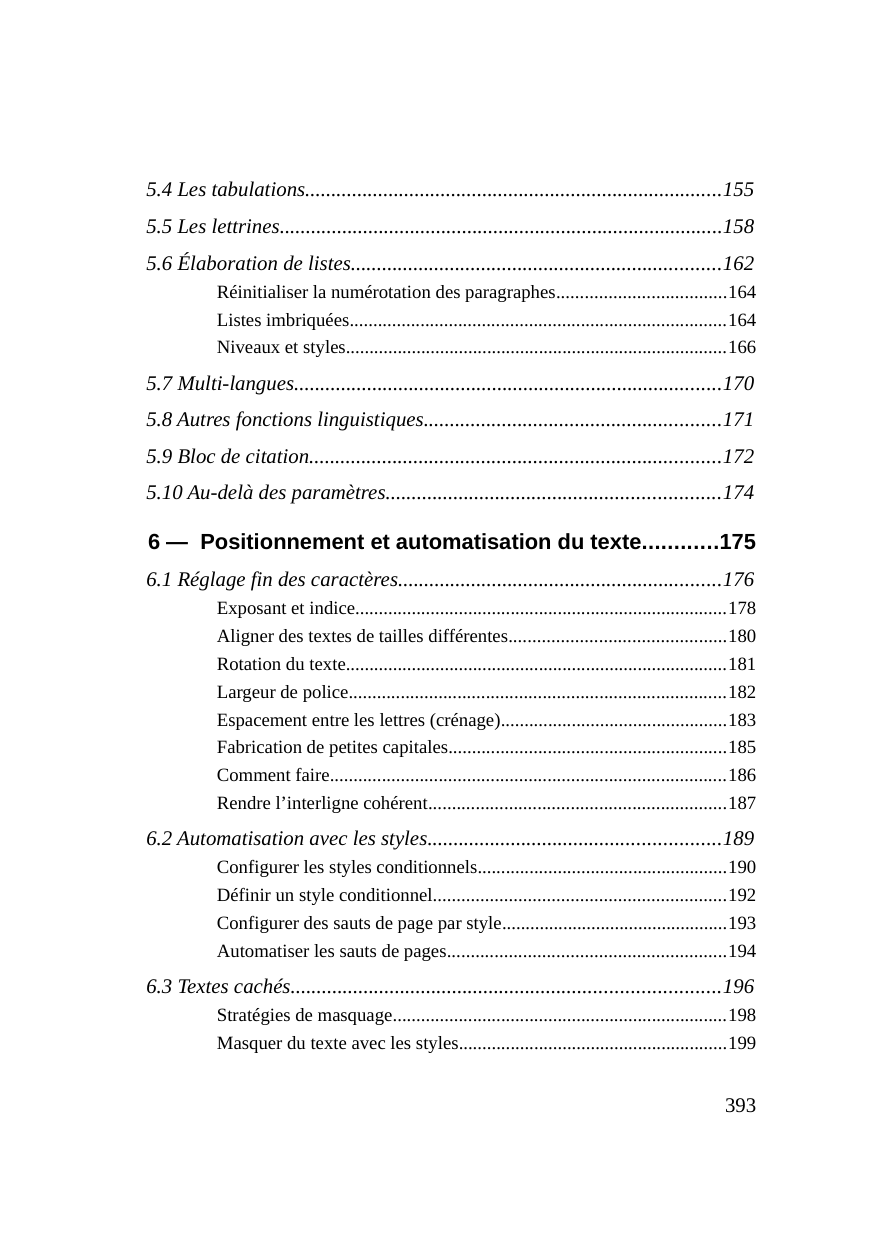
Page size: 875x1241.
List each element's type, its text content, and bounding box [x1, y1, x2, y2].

text Définir un style conditionnel 192 [217, 884, 756, 906]
text Fabrication de petites capitales 185 [217, 736, 756, 758]
text 6.1 Réglage fin des caractères 176 [146, 567, 756, 591]
text Masquer du texte avec les styles 199 [217, 1032, 756, 1053]
text Rendre l’interligne cohérent 187 [217, 792, 756, 813]
text 5.10 Au-delà des paramètres 174 [146, 480, 756, 504]
text Aligner des textes de tailles différentes 180 [217, 625, 756, 647]
text 6 — Positionnement et automatisation du texte 175 [148, 529, 756, 554]
text Configurer des sauts de page par style 193 [217, 912, 756, 933]
text 6.2 Automatisation avec les styles 189 [146, 826, 756, 850]
text Automatiser les sauts de pages 194 [217, 940, 756, 961]
text 5.7 Multi-langues 170 [146, 370, 756, 394]
text 5.6 Élaboration de listes 162 [146, 250, 756, 274]
text Exposant et indice 178 [217, 597, 756, 619]
text Rotation du texte 181 [217, 653, 756, 674]
text Configurer les styles conditionnels 190 [217, 856, 756, 878]
text 5.9 Bloc de citation 172 [146, 443, 756, 468]
text Stratégies de masquage 198 [217, 1004, 756, 1026]
text Espacement entre les lettres (crénage) 183 [217, 708, 756, 730]
text Listes imbriquées 164 [217, 308, 756, 330]
text 5.8 Autres fonctions linguistiques 171 [146, 407, 756, 431]
text 5.4 Les tabulations 155 [146, 177, 756, 201]
text 6.3 Textes cachés 196 [146, 974, 756, 998]
text Largeur de police 182 [217, 681, 756, 702]
text 5.5 Les lettrines 158 [146, 214, 756, 238]
text Niveaux et styles 166 [217, 336, 756, 358]
text Réinitialiser la numérotation des paragraphes 164 [217, 281, 756, 302]
text Comment faire 186 [217, 764, 756, 786]
